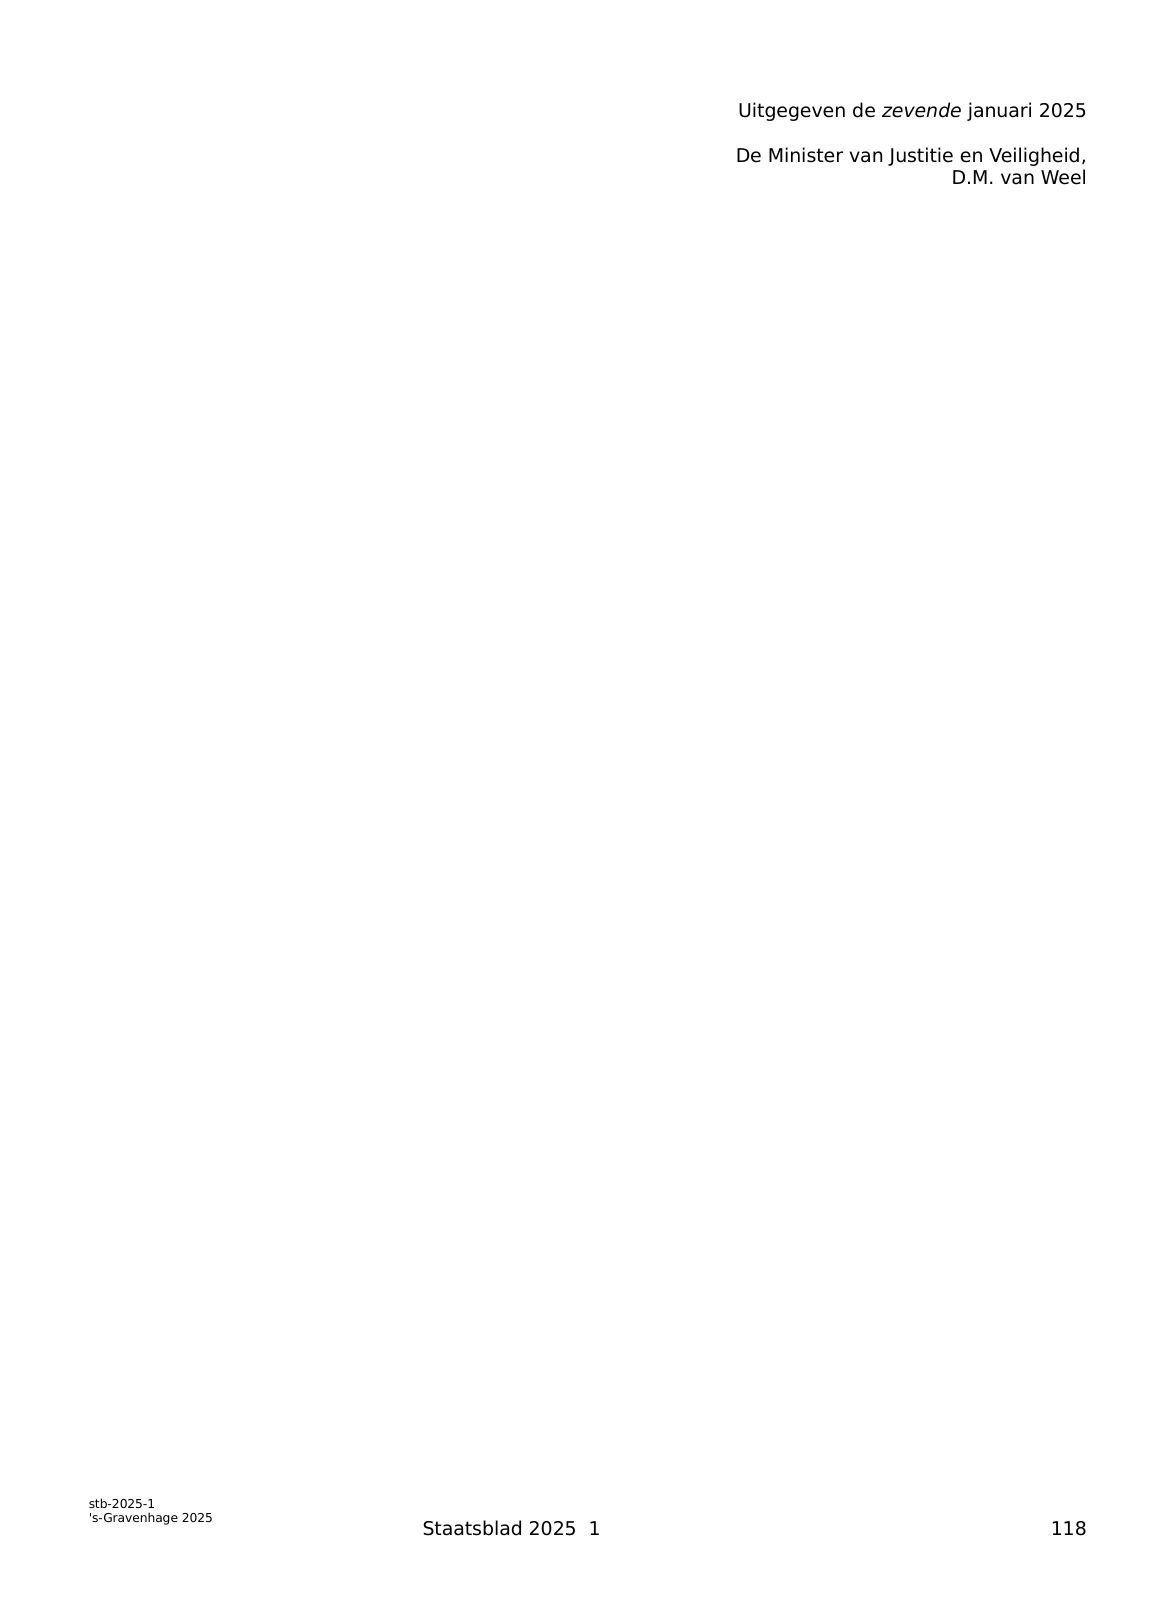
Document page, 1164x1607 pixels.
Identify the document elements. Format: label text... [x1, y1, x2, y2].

text 's-Gravenhage 2025 [88, 1511, 323, 1525]
text Uitgegeven de zevende januari 2025 [422, 100, 1087, 122]
text De Minister van Justitie en Veiligheid, D.M. van Weel [422, 144, 1087, 188]
text stb-2025-1 [88, 1497, 323, 1511]
